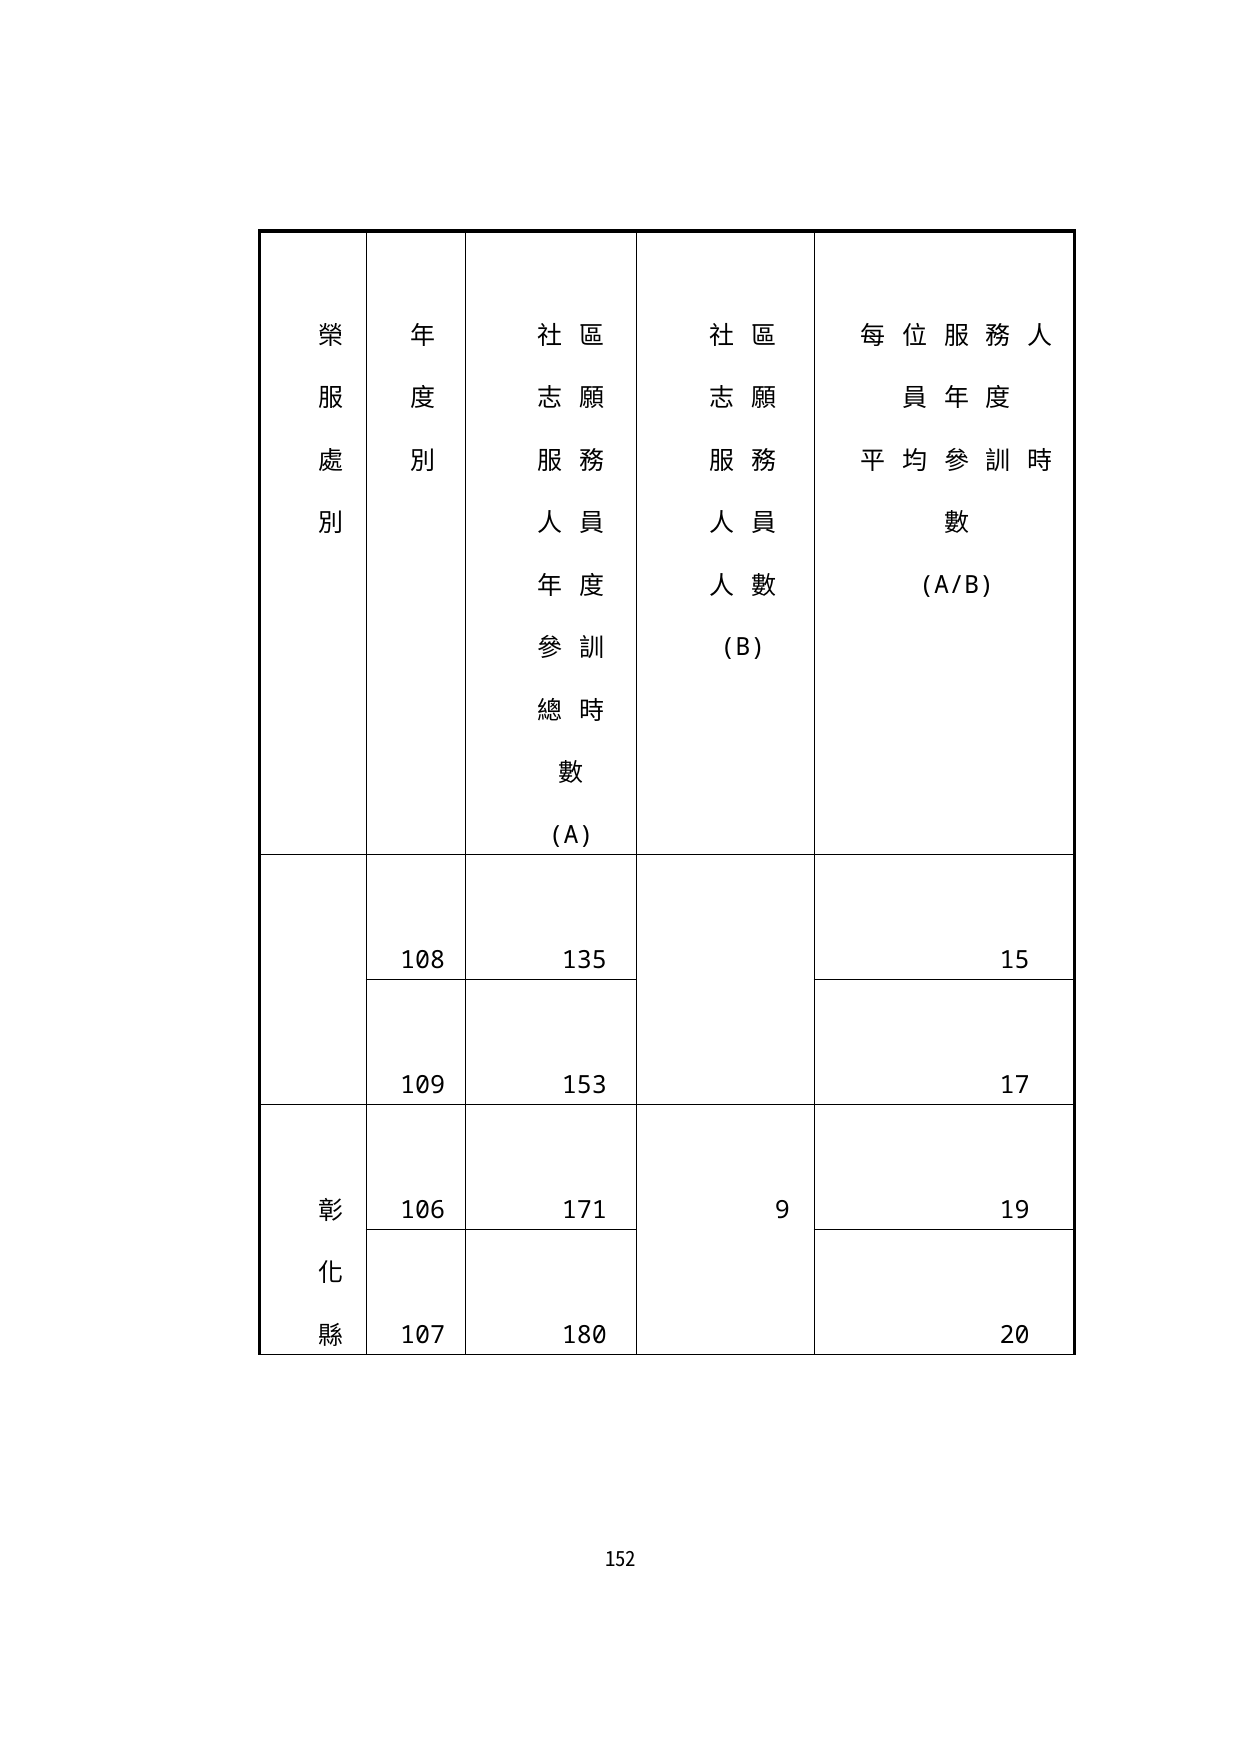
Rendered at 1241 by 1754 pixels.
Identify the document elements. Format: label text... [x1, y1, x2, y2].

table_cell 108 [367, 855, 465, 979]
table_cell 106 [367, 1105, 465, 1229]
table_header 年度別 [367, 233, 465, 854]
table_cell 135 [466, 855, 636, 979]
table_cell [261, 855, 366, 1104]
table_cell 9 [637, 1105, 814, 1354]
table_header 每位服務人員年度 平均參訓時數 (A/B) [815, 233, 1073, 854]
table_header 榮服 處別 [261, 233, 366, 854]
table_header 社區志願 服務人員人數 (B) [637, 233, 814, 854]
table_header 社區志願服務人員年度參訓總時數 (A) [466, 233, 636, 854]
table_cell 19 [815, 1105, 1073, 1229]
table_cell 171 [466, 1105, 636, 1229]
table_cell 109 [367, 980, 465, 1104]
table_cell 彰化縣 [261, 1105, 366, 1354]
table_cell 15 [815, 855, 1073, 979]
table_cell 180 [466, 1230, 636, 1354]
table_cell [637, 855, 814, 1104]
table_cell 107 [367, 1230, 465, 1354]
table_cell 153 [466, 980, 636, 1104]
table_cell 20 [815, 1230, 1073, 1354]
table_cell 17 [815, 980, 1073, 1104]
